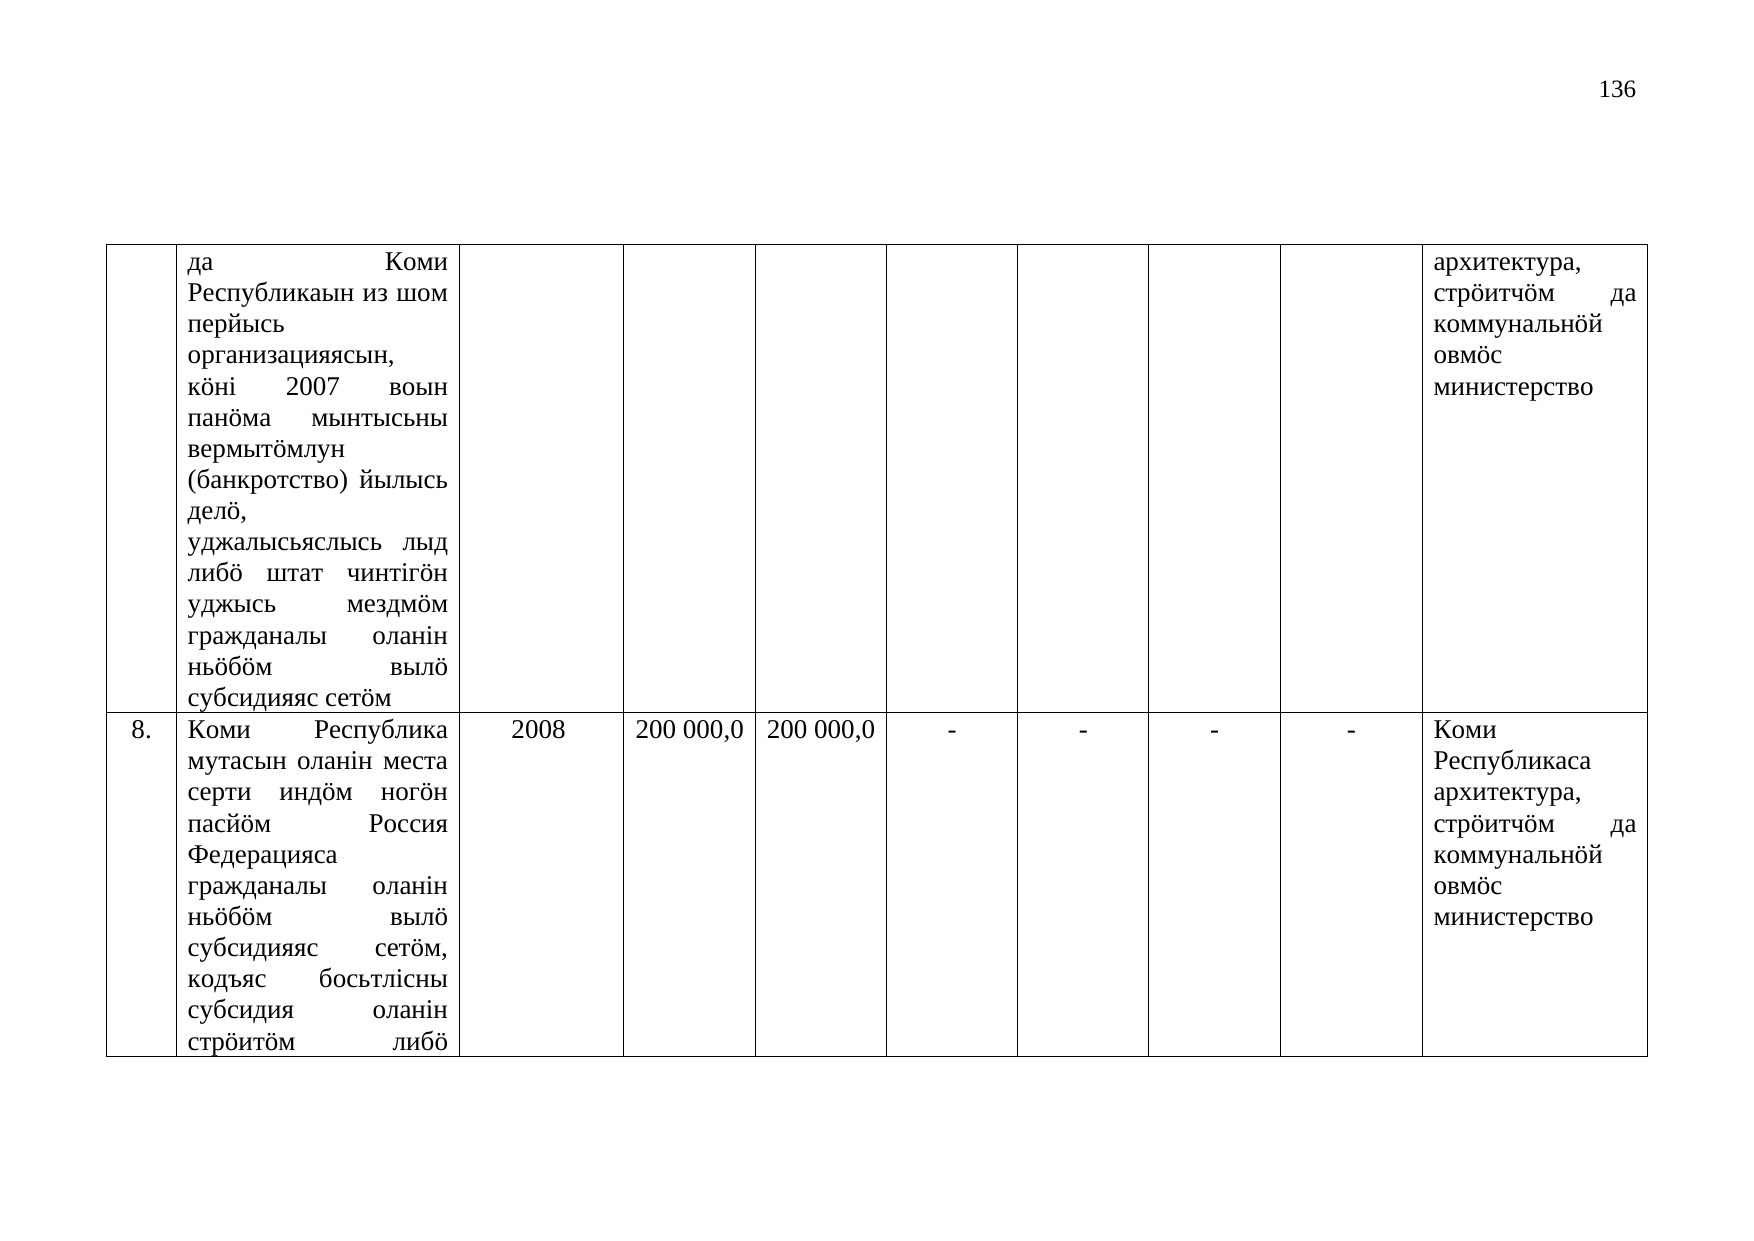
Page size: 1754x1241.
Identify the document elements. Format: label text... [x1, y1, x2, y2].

table_cell [107, 245, 176, 712]
table_cell - [1281, 245, 1422, 712]
table_cell - [1018, 713, 1148, 1056]
table_cell 2008 [460, 713, 623, 1056]
table_cell - [887, 713, 1017, 1056]
table_cell - [1018, 245, 1148, 712]
table_cell Коми Республикаса архитектура, стрöитчöм да коммунальнöй овмöс министерство [1423, 713, 1647, 1056]
table_cell [624, 245, 755, 712]
table_cell да Коми Республикаын из шом перйысь организацияясын, кöні 2007 воын панöма мынтысьны вермытöмлун (банкротство) йылысь делö, уджалысьяслысь лыд либö штат чинтігöн уджысь мездмöм гражданалы оланін ньöбöм вылö субсидияяс сетöм [177, 245, 459, 712]
table_cell - [1149, 245, 1280, 712]
table_cell [756, 245, 886, 712]
table_cell - [1281, 713, 1422, 1056]
table_cell 200 000,0 [756, 713, 886, 1056]
table_cell - [887, 245, 1017, 712]
table_cell Коми Республика мутасын оланін места серти индöм ногöн пасйöм Россия Федерацияса гражданалы оланін ньöбöм вылö субсидияяс сетöм, кодъяс босьтлісны субсидия оланін стрöитöм либö [177, 713, 459, 1056]
table_cell - [1149, 713, 1280, 1056]
table_cell 8. [107, 713, 176, 1056]
table_cell архитектура, стрöитчöм да коммунальнöй овмöс министерство [1423, 245, 1647, 712]
table_cell [460, 245, 623, 712]
table_cell 200 000,0 [624, 713, 755, 1056]
